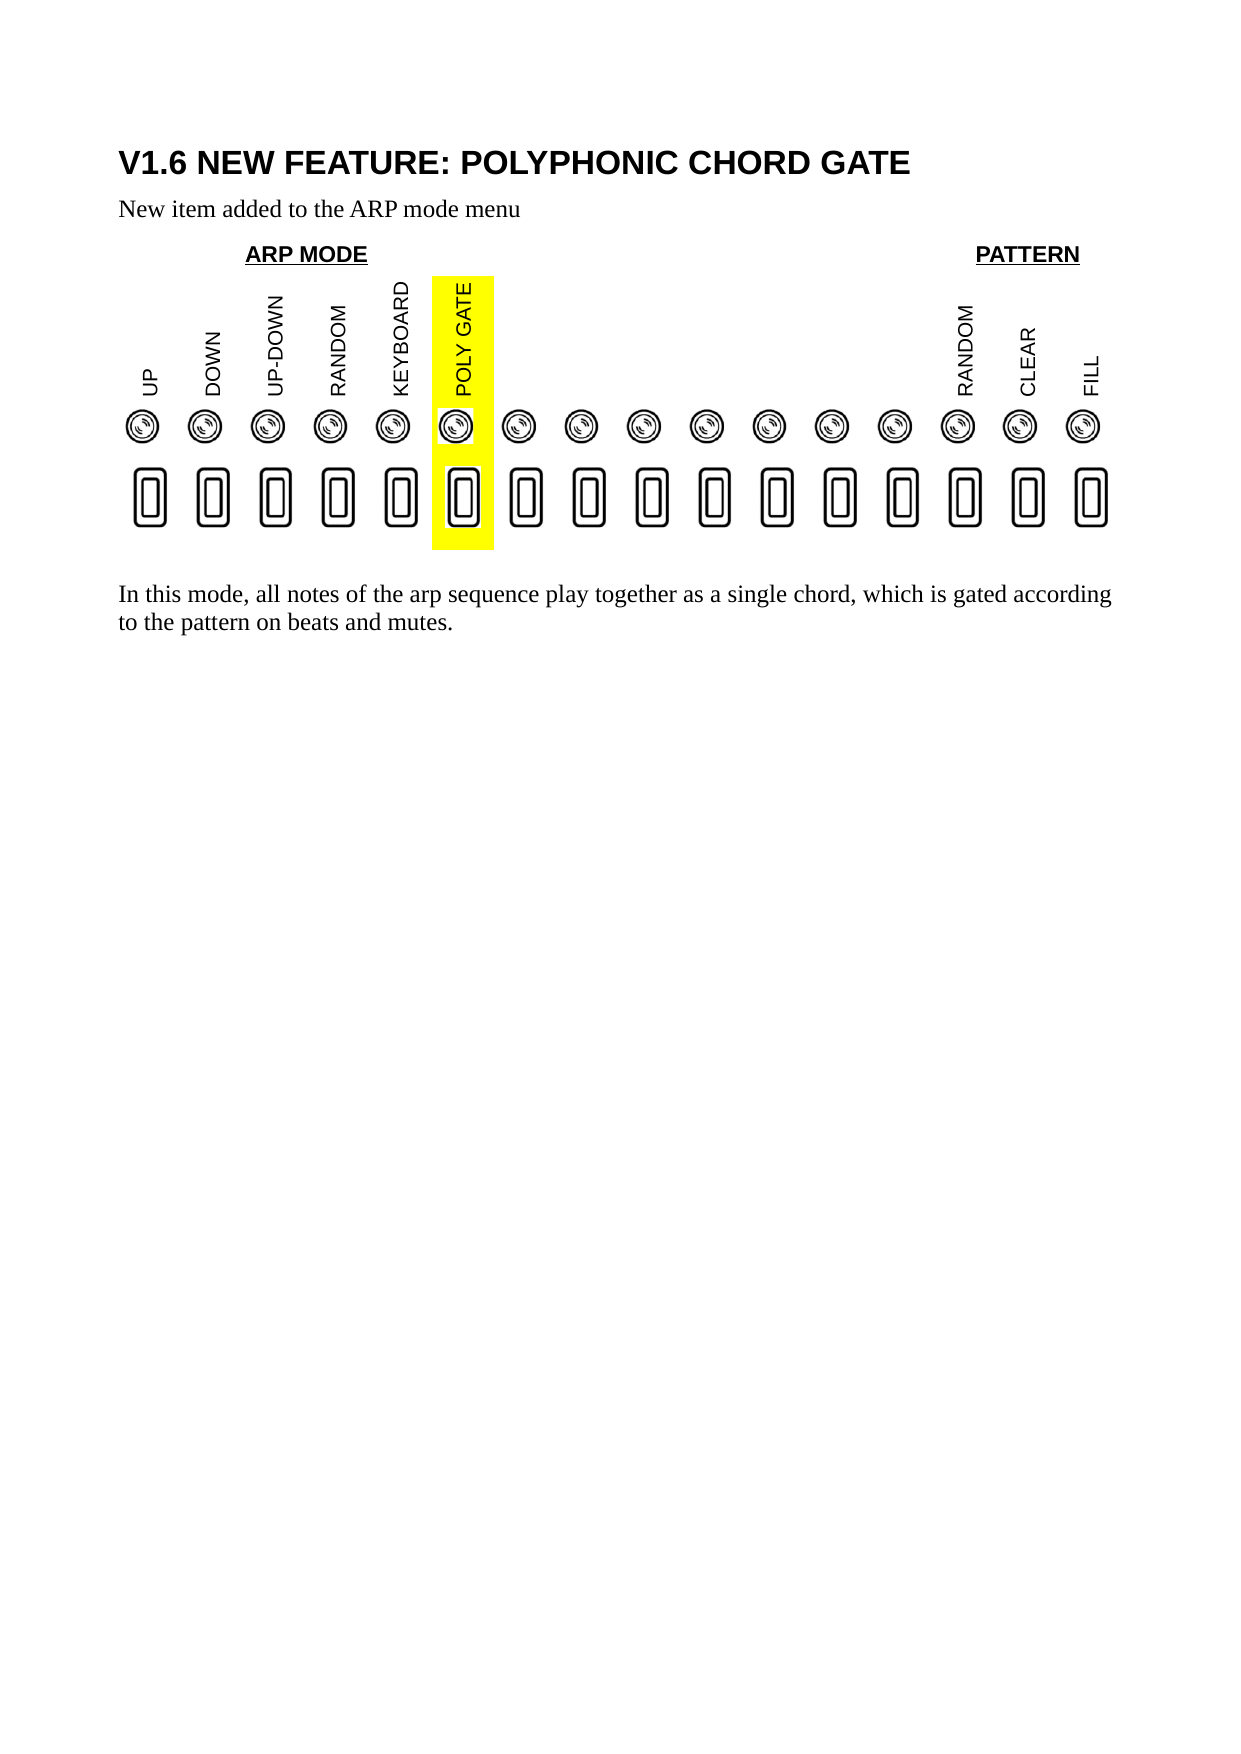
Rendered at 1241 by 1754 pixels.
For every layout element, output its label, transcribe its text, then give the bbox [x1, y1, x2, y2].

picture [946, 466, 983, 528]
table_cell RANDOM [933, 276, 996, 403]
table_header [745, 236, 808, 276]
picture [186, 408, 223, 444]
table_cell [620, 276, 682, 403]
picture [382, 466, 419, 528]
text New item added to the ARP mode menu [118, 194, 1122, 223]
picture [131, 466, 168, 528]
picture [751, 408, 787, 444]
table_cell [871, 403, 933, 466]
picture [688, 408, 725, 444]
table_cell [181, 403, 243, 466]
table_cell [306, 403, 369, 466]
table_header [620, 236, 682, 276]
picture [939, 408, 975, 444]
picture [375, 408, 411, 444]
table_cell POLY GATE [432, 276, 494, 403]
table_cell FILL [1059, 276, 1122, 403]
table_cell [306, 466, 369, 550]
table_header [808, 236, 871, 276]
picture [249, 408, 286, 444]
table_cell RANDOM [306, 276, 369, 403]
table_cell UP [118, 276, 181, 403]
picture [194, 466, 230, 528]
picture [813, 408, 850, 444]
table_cell CLEAR [996, 276, 1059, 403]
table_cell [808, 403, 871, 466]
table_cell [369, 466, 432, 550]
table_cell [933, 466, 996, 550]
table_cell [494, 403, 557, 466]
table_cell [808, 466, 871, 550]
picture [633, 466, 669, 528]
picture [696, 466, 732, 528]
table_header PATTERN [933, 236, 1122, 276]
table_cell [557, 403, 620, 466]
picture [563, 408, 599, 444]
table_cell [1059, 466, 1122, 550]
table_cell [118, 403, 181, 466]
table_cell [996, 403, 1059, 466]
table_cell [683, 466, 745, 550]
table_cell [432, 466, 494, 550]
table_cell [557, 276, 620, 403]
picture [257, 466, 293, 528]
picture [437, 408, 474, 444]
table_cell [494, 276, 557, 403]
picture [821, 466, 858, 528]
table_cell [620, 403, 682, 466]
table_cell [244, 403, 306, 466]
picture [876, 408, 913, 444]
picture [445, 466, 481, 528]
table_cell [933, 403, 996, 466]
table_cell [745, 276, 808, 403]
table_header [683, 236, 745, 276]
picture [884, 466, 920, 528]
table_cell [244, 466, 306, 550]
picture [312, 408, 348, 444]
picture [507, 466, 544, 528]
picture [124, 408, 160, 444]
table_cell KEYBOARD [369, 276, 432, 403]
table_header [557, 236, 620, 276]
table_cell [369, 403, 432, 466]
picture [319, 466, 356, 528]
subtitle V1.6 NEW FEATURE: POLYPHONIC CHORD GATE [118, 143, 1122, 182]
table_cell [494, 466, 557, 550]
picture [758, 466, 795, 528]
table_cell [808, 276, 871, 403]
table_cell [871, 466, 933, 550]
table_cell [1059, 403, 1122, 466]
table_cell [745, 403, 808, 466]
table_cell DOWN [181, 276, 243, 403]
table_cell [432, 403, 494, 466]
table_cell [683, 403, 745, 466]
table_cell [745, 466, 808, 550]
text In this mode, all notes of the arp sequence play together as a single chord, which is gated according to the pattern on beats and mutes. [118, 579, 1122, 636]
table_header ARP MODE [118, 236, 494, 276]
table_cell [683, 276, 745, 403]
table_cell [620, 466, 682, 550]
table_header [494, 236, 557, 276]
picture [1009, 466, 1046, 528]
picture [570, 466, 607, 528]
picture [625, 408, 662, 444]
picture [1064, 408, 1101, 444]
table_cell [118, 466, 181, 550]
picture [1072, 466, 1109, 528]
table_cell [557, 466, 620, 550]
table_cell UP-DOWN [244, 276, 306, 403]
table_cell [996, 466, 1059, 550]
picture [500, 408, 537, 444]
table_cell [181, 466, 243, 550]
picture [1002, 408, 1038, 444]
table_cell [871, 276, 933, 403]
table_header [871, 236, 933, 276]
